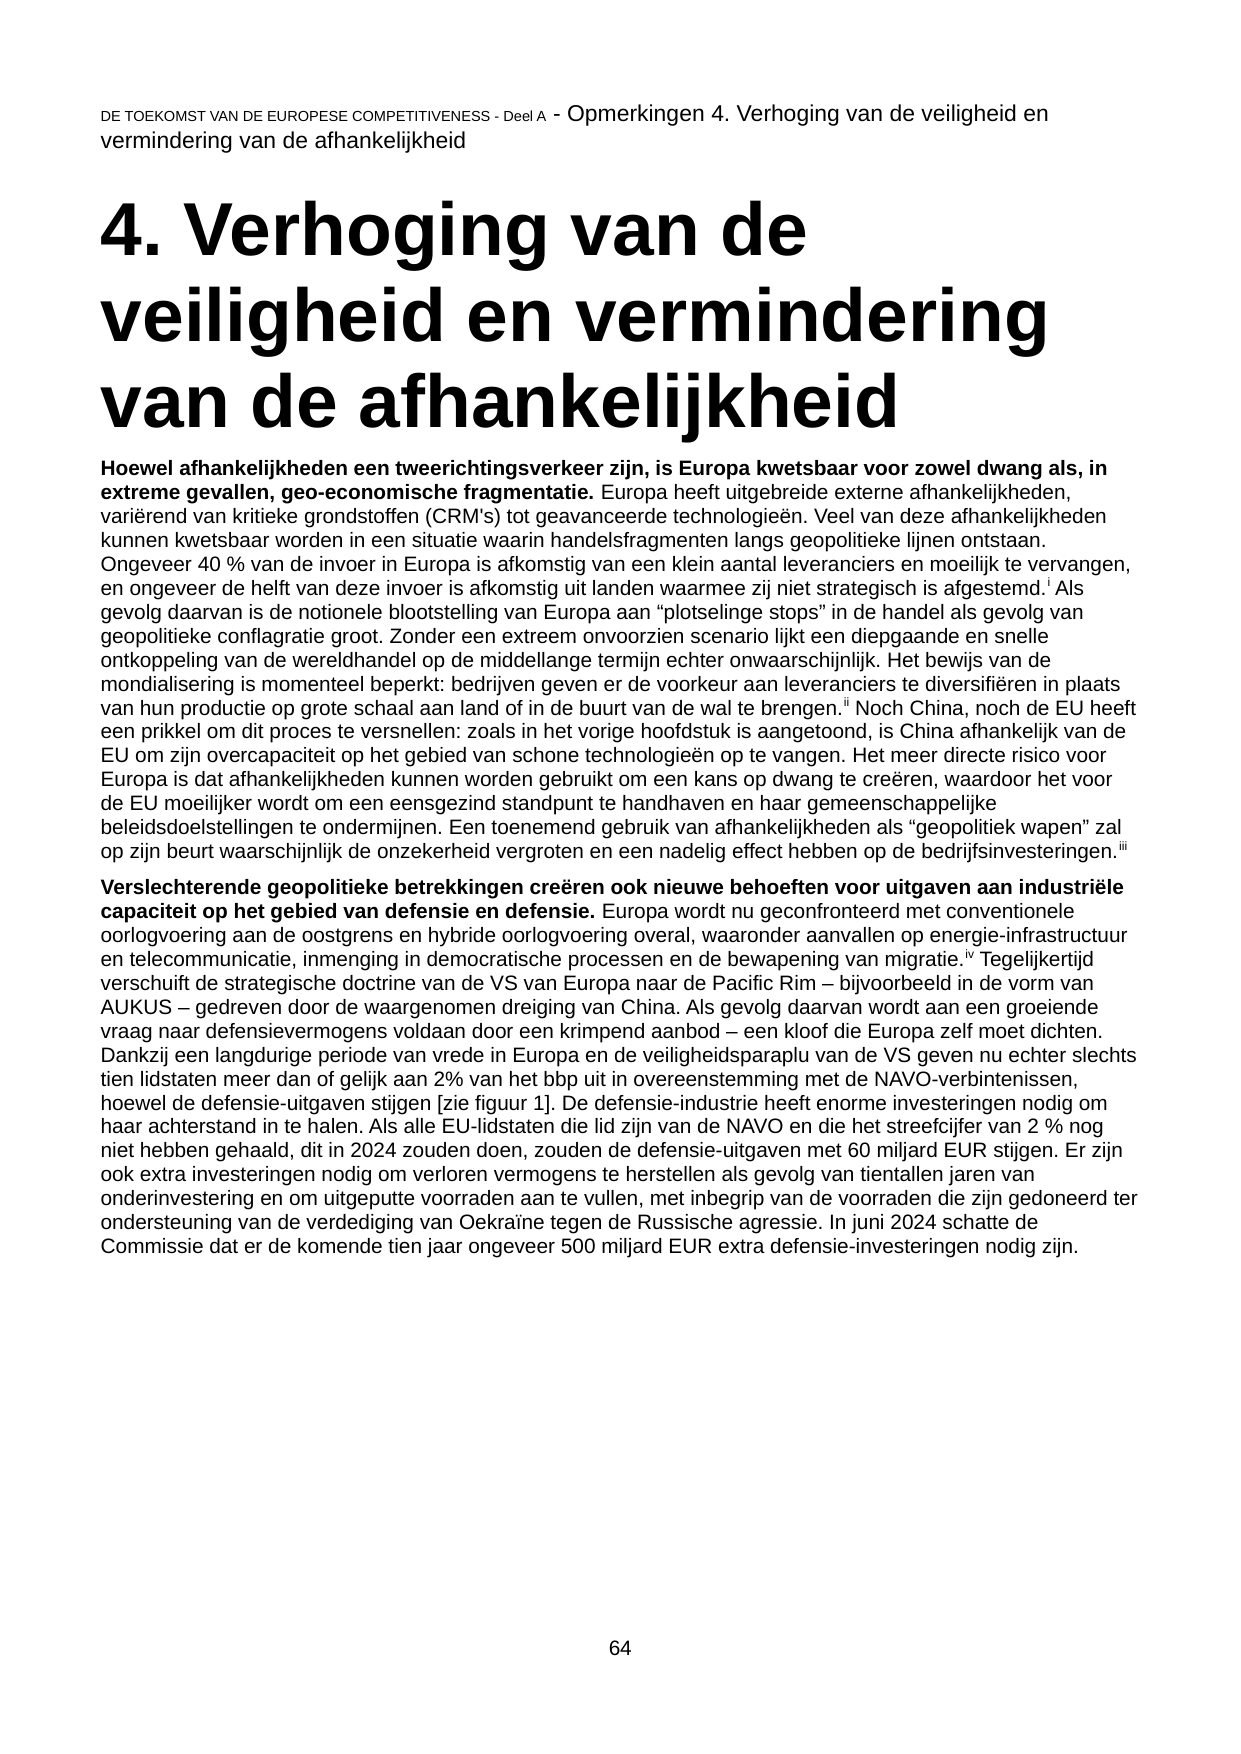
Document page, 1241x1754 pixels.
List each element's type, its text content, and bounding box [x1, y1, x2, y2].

text Hoewel afhankelijkheden een tweerichtingsverkeer zijn, is Europa kwetsbaar voor zowel dwang als, in extreme gevallen, geo-economische fragmentatie. Europa heeft uitgebreide externe afhankelijkheden, variërend van kritieke grondstoffen (CRM's) tot geavanceerde technologieën. Veel van deze afhankelijkheden kunnen kwetsbaar worden in een situatie waarin handelsfragmenten langs geopolitieke lijnen ontstaan. Ongeveer 40 % van de invoer in Europa is afkomstig van een klein aantal leveranciers en moeilijk te vervangen, en ongeveer de helft van deze invoer is afkomstig uit landen waarmee zij niet strategisch is afgestemd. Als gevolg daarvan is de notionele blootstelling van Europa aan “plotselinge stops” in de handel als gevolg van geopolitieke conflagratie groot. Zonder een extreem onvoorzien scenario lijkt een diepgaande en snelle ontkoppeling van de wereldhandel op de middellange termijn echter onwaarschijnlijk. Het bewijs van de mondialisering is momenteel beperkt: bedrijven geven er de voorkeur aan leveranciers te diversifiëren in plaats van hun productie op grote schaal aan land of in de buurt van de wal te brengen. Noch China, noch de EU heeft een prikkel om dit proces te versnellen: zoals in het vorige hoofdstuk is aangetoond, is China afhankelijk van de EU om zijn overcapaciteit op het gebied van schone technologieën op te vangen. Het meer directe risico voor Europa is dat afhankelijkheden kunnen worden gebruikt om een kans op dwang te creëren, waardoor het voor de EU moeilijker wordt om een eensgezind standpunt te handhaven en haar gemeenschappelijke beleidsdoelstellingen te ondermijnen. Een toenemend gebruik van afhankelijkheden als “geopolitiek wapen” zal op zijn beurt waarschijnlijk de onzekerheid vergroten en een nadelig effect hebben op de bedrijfsinvesteringen. [100, 456, 1140, 863]
subtitle 4. Verhoging van de veiligheid en vermindering van de afhankelijkheid [100, 184, 1140, 443]
text Verslechterende geopolitieke betrekkingen creëren ook nieuwe behoeften voor uitgaven aan industriële capaciteit op het gebied van defensie en defensie. Europa wordt nu geconfronteerd met conventionele oorlogvoering aan de oostgrens en hybride oorlogvoering overal, waaronder aanvallen op energie-infrastructuur en telecommunicatie, inmenging in democratische processen en de bewapening van migratie. Tegelijkertijd verschuift de strategische doctrine van de VS van Europa naar de Pacific Rim – bijvoorbeeld in de vorm van AUKUS – gedreven door de waargenomen dreiging van China. Als gevolg daarvan wordt aan een groeiende vraag naar defensievermogens voldaan door een krimpend aanbod – een kloof die Europa zelf moet dichten. Dankzij een langdurige periode van vrede in Europa en de veiligheidsparaplu van de VS geven nu echter slechts tien lidstaten meer dan of gelijk aan 2% van het bbp uit in overeenstemming met de NAVO-verbintenissen, hoewel de defensie-uitgaven stijgen [zie figuur 1]. De defensie-industrie heeft enorme investeringen nodig om haar achterstand in te halen. Als alle EU-lidstaten die lid zijn van de NAVO en die het streefcijfer van 2 % nog niet hebben gehaald, dit in 2024 zouden doen, zouden de defensie-uitgaven met 60 miljard EUR stijgen. Er zijn ook extra investeringen nodig om verloren vermogens te herstellen als gevolg van tientallen jaren van onderinvestering en om uitgeputte voorraden aan te vullen, met inbegrip van de voorraden die zijn gedoneerd ter ondersteuning van de verdediging van Oekraïne tegen de Russische agressie. In juni 2024 schatte de Commissie dat er de komende tien jaar ongeveer 500 miljard EUR extra defensie-investeringen nodig zijn. [100, 875, 1140, 1258]
